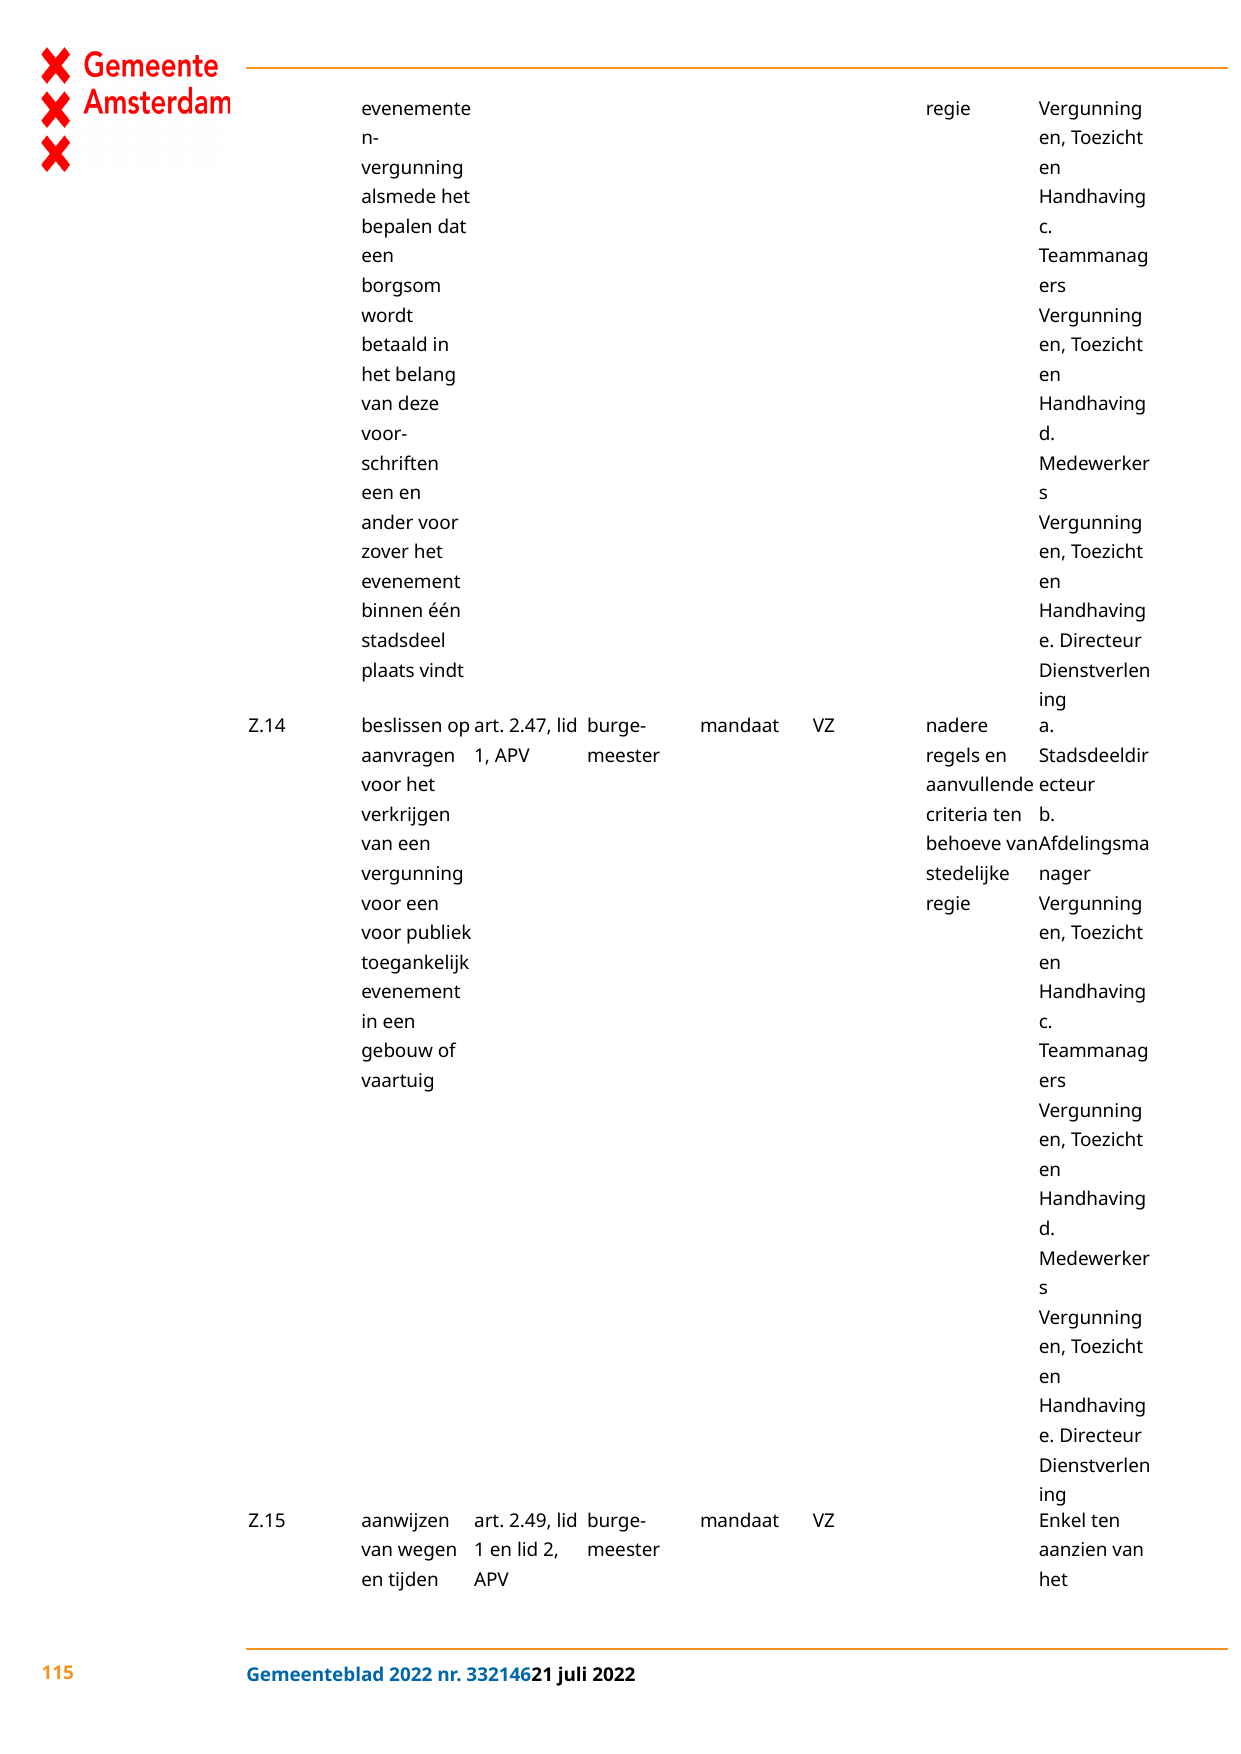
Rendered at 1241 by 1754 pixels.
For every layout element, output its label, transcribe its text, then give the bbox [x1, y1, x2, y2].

table_cell mandaat [700, 712, 813, 1507]
table_cell nadere regels en aanvullende criteria ten behoeve van stedelijke regie [926, 712, 1038, 1507]
table_cell [474, 95, 587, 712]
table_cell regie [926, 95, 1038, 712]
table_cell burge-meester [587, 1507, 700, 1592]
table_cell [700, 95, 813, 712]
picture [41, 47, 231, 172]
table_cell mandaat [700, 1507, 813, 1592]
table_cell VZ [813, 712, 926, 1507]
table_cell VZ [813, 1507, 926, 1592]
table_cell [926, 1507, 1038, 1592]
table_cell Vergunningen, Toezicht en Handhaving c. Teammanagers Vergunningen, Toezicht en Handhaving d. Medewerkers Vergunningen, Toezicht en Handhaving e. Directeur Dienstverlening [1039, 95, 1152, 712]
table_cell Z.15 [248, 1507, 361, 1592]
table_cell art. 2.47, lid 1, APV [474, 712, 587, 1507]
table_cell Enkel ten aanzien van het [1039, 1507, 1152, 1592]
table_cell [248, 95, 361, 712]
table_cell a. Stadsdeeldirecteur b. Afdelingsmanager Vergunningen, Toezicht en Handhaving c. Teammanagers Vergunningen, Toezicht en Handhaving d. Medewerkers Vergunningen, Toezicht en Handhaving e. Directeur Dienstverlening [1039, 712, 1152, 1507]
table_cell beslissen op aanvragen voor het verkrijgen van een vergunning voor een voor publiek toegankelijk evenement in een gebouw of vaartuig [361, 712, 474, 1507]
table_cell Z.14 [248, 712, 361, 1507]
table_cell [813, 95, 926, 712]
table_cell art. 2.49, lid 1 en lid 2, APV [474, 1507, 587, 1592]
table_cell burge-meester [587, 712, 700, 1507]
table_cell aanwijzen van wegen en tijden [361, 1507, 474, 1592]
table_cell [587, 95, 700, 712]
table_cell evenementen-vergunning alsmede het bepalen dat een borgsom wordt betaald in het belang van deze voor-schriften een en ander voor zover het evenement binnen één stadsdeel plaats vindt [361, 95, 474, 712]
